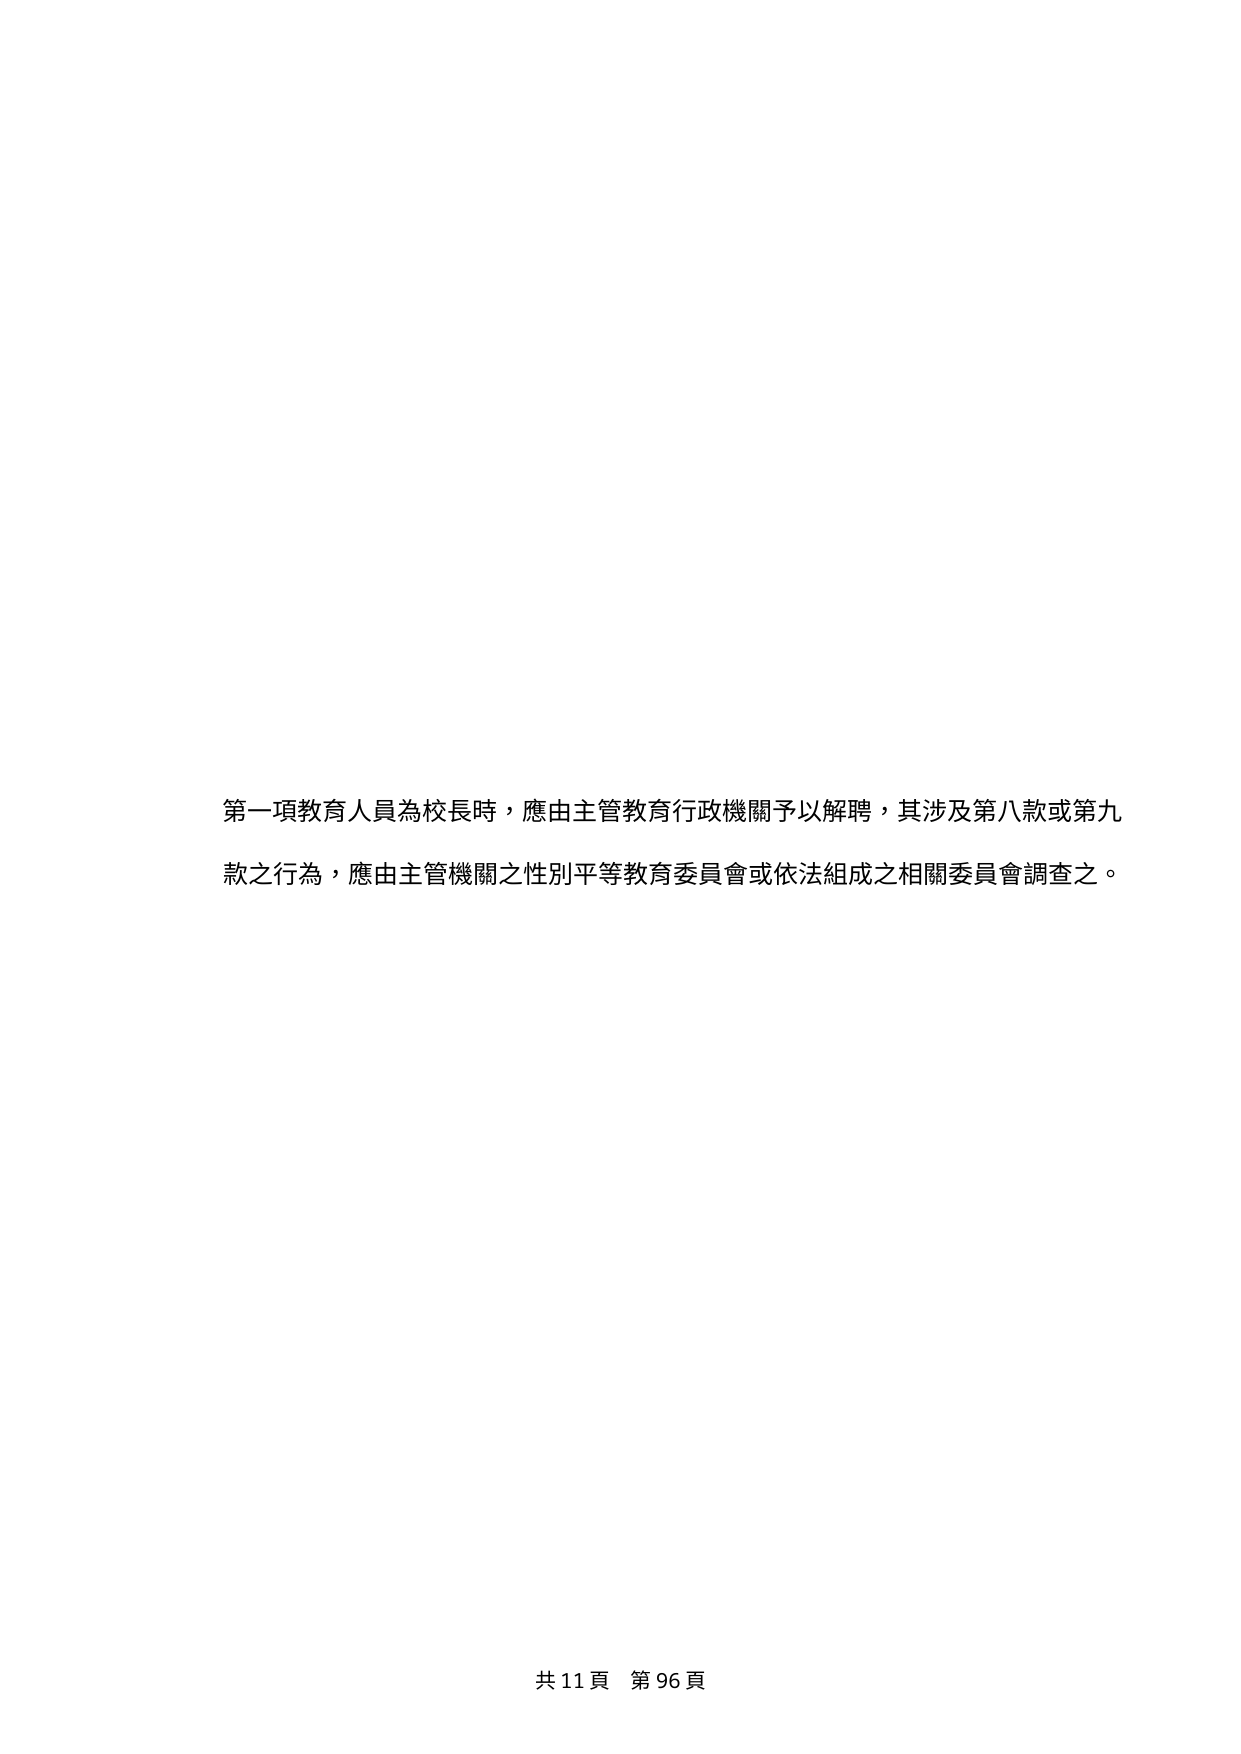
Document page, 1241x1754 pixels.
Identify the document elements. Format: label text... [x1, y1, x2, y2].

text 第一項教育人員為校長時，應由主管教育行政機關予以解聘，其涉及第八款或第九款之行為，應由主管機關之性別平等教育委員會或依法組成之相關委員會調查之。 [223, 768, 1128, 893]
